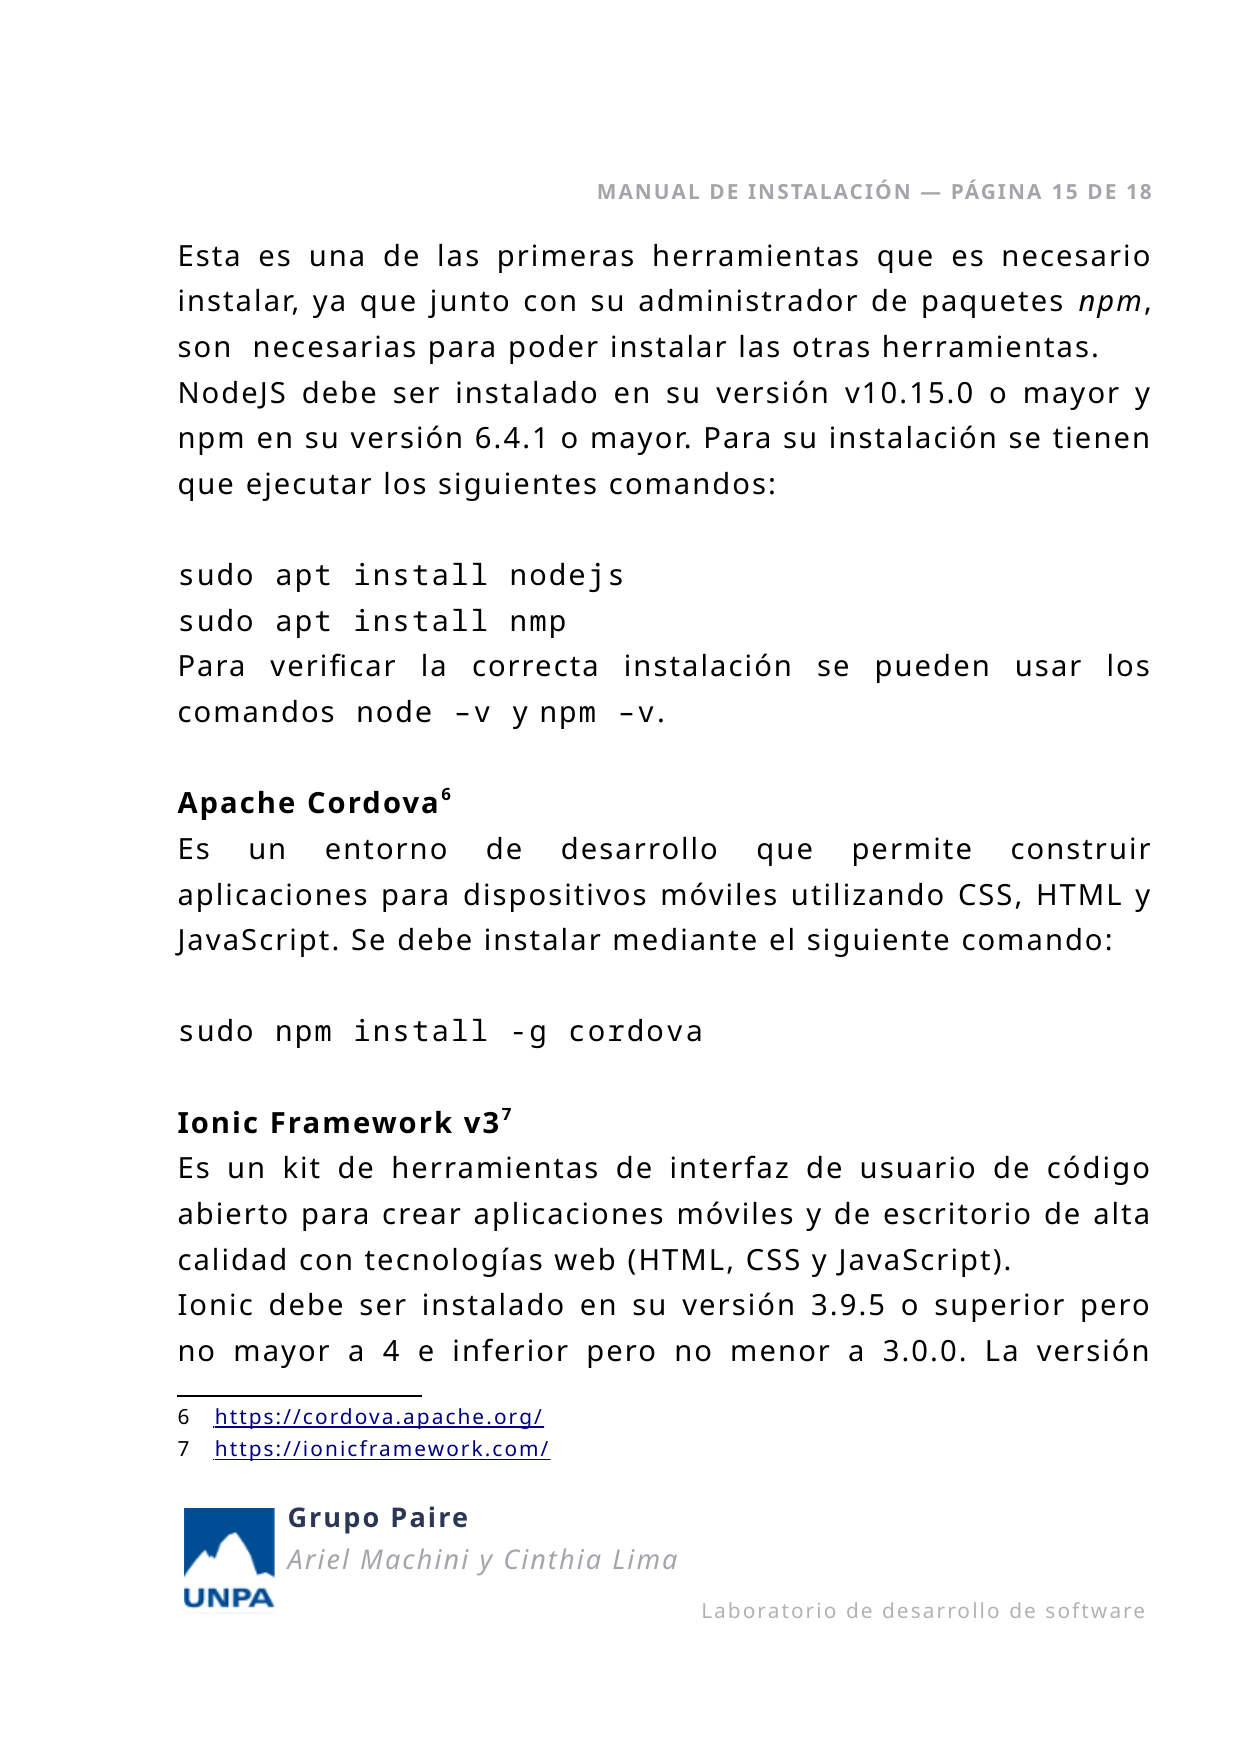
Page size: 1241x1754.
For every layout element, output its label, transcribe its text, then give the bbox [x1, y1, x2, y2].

text https://cordova.apache.org/ [177, 1402, 1152, 1430]
text https://ionicframework.com/ [177, 1434, 1152, 1463]
text sudo apt install nodejs [177, 554, 1152, 594]
text Ionic Framework v3 [177, 1102, 1152, 1142]
text Es un entorno de desarrollo que permite construir aplicaciones para dispositivos móviles utilizando CSS, HTML y JavaScript. Se debe instalar mediante el siguiente comando: [177, 828, 1152, 959]
picture [184, 1508, 275, 1614]
text NodeJS debe ser instalado en su versión v10.15.0 o mayor y npm en su versión 6.4.1 o mayor. Para su instalación se tienen que ejecutar los siguientes comandos: [177, 372, 1152, 503]
text Para verificar la correcta instalación se pueden usar los comandos node –v y npm –v. [177, 646, 1152, 731]
text sudo apt install nmp [177, 600, 1152, 640]
text Apache Cordova [177, 783, 1152, 822]
text Esta es una de las primeras herramientas que es necesario instalar, ya que junto con su administrador de paquetes npm, son necesarias para poder instalar las otras herramientas. [177, 235, 1152, 366]
text Ionic debe ser instalado en su versión 3.9.5 o superior pero no mayor a 4 e inferior pero no menor a 3.0.0. La versión [177, 1284, 1152, 1370]
text Es un kit de herramientas de interfaz de usuario de código abierto para crear aplicaciones móviles y de escritorio de alta calidad con tecnologías web (HTML, CSS y JavaScript). [177, 1148, 1152, 1278]
text sudo npm install -g cordova [177, 1011, 1152, 1050]
